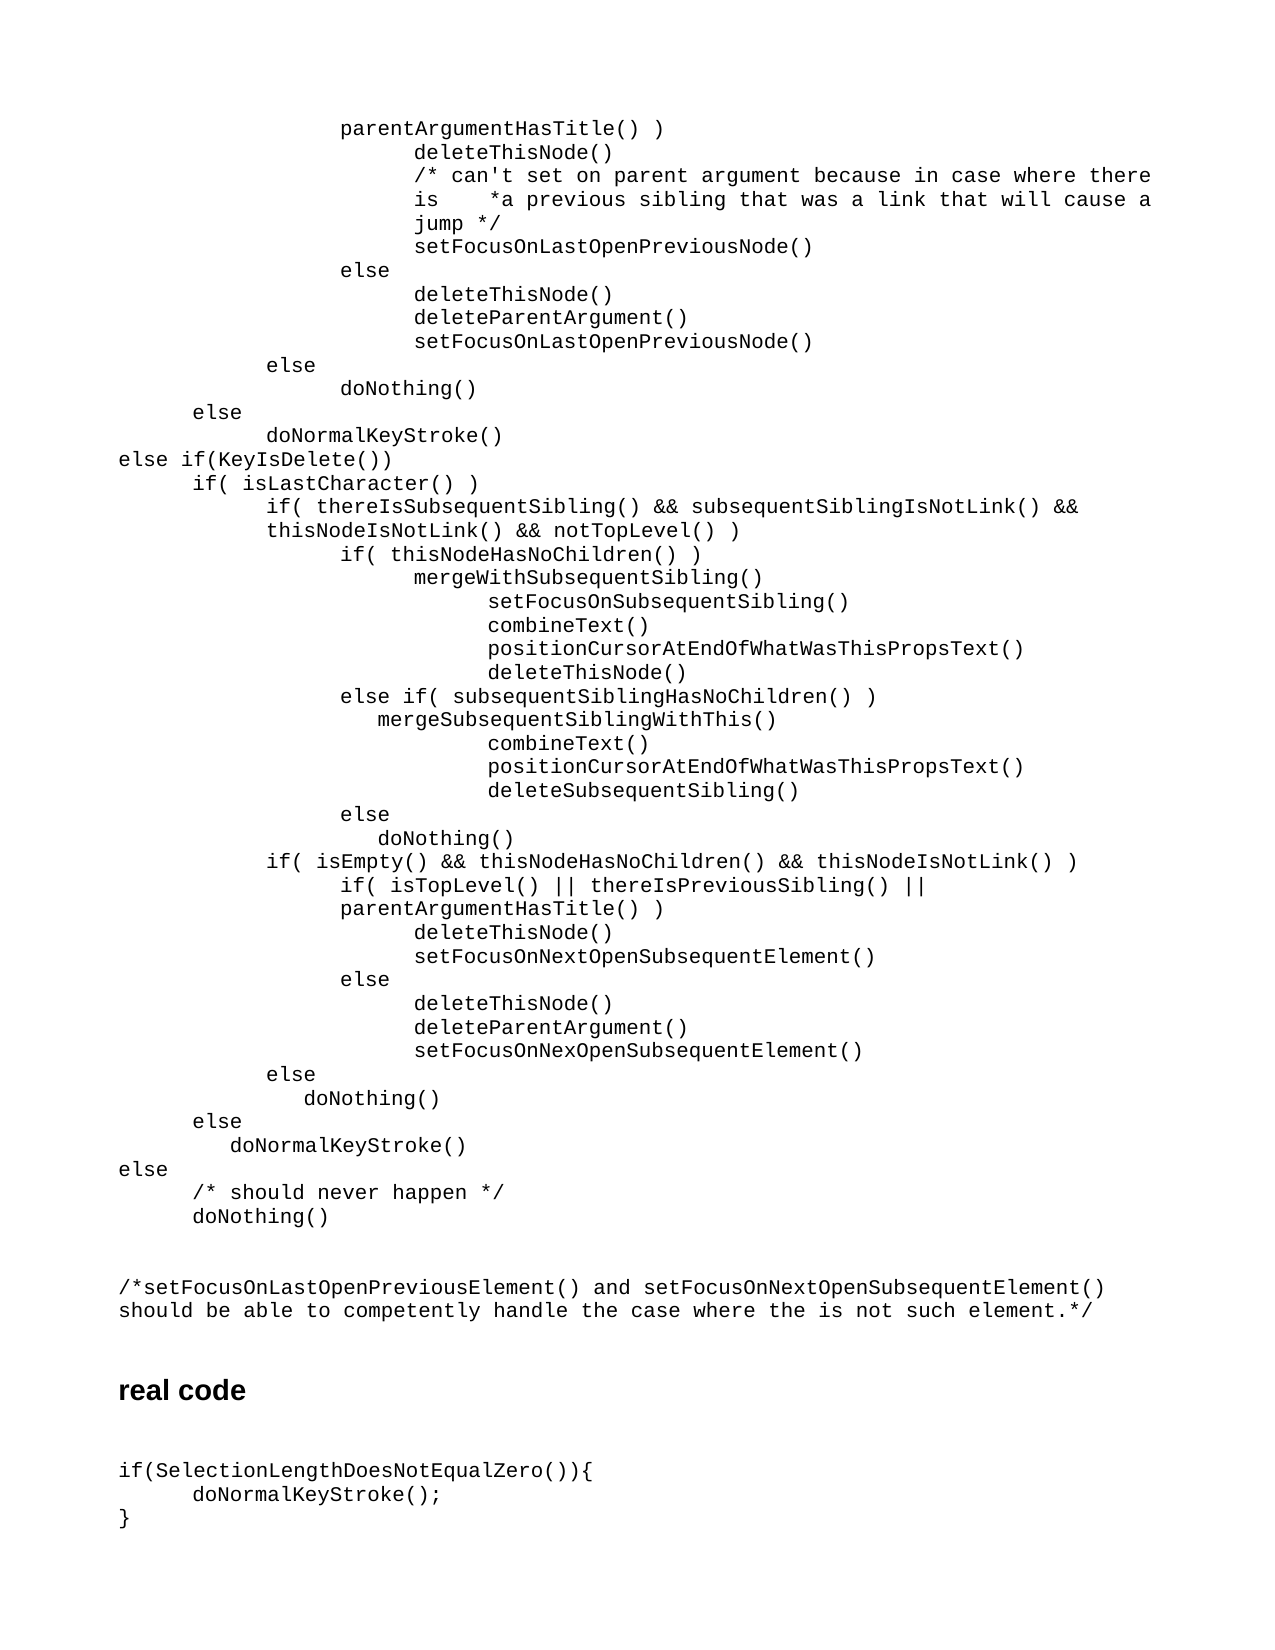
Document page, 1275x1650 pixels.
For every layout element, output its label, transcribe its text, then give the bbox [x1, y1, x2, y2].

text if( thereIsSubsequentSibling() && subsequentSiblingIsNotLink() && [266, 496, 1157, 520]
text deleteThisNode() [487, 662, 1157, 686]
text else [192, 402, 1157, 426]
text deleteParentArgument() [413, 307, 1157, 331]
text deleteParentArgument() [413, 1017, 1157, 1040]
text doNothing() [266, 1088, 1157, 1111]
text else if(KeyIsDelete()) [118, 449, 1157, 473]
text doNormalKeyStroke(); [192, 1484, 1157, 1507]
text if( isLastCharacter() ) [192, 473, 1157, 496]
text else [340, 804, 1157, 827]
text setFocusOnLastOpenPreviousNode() [413, 236, 1157, 260]
text deleteThisNode() [413, 142, 1157, 165]
text setFocusOnNextOpenSubsequentElement() [413, 946, 1157, 969]
text if(SelectionLengthDoesNotEqualZero()){ [118, 1460, 1157, 1484]
text deleteSubsequentSibling() [487, 780, 1157, 804]
text thisNodeIsNotLink() && notTopLevel() ) [266, 520, 1157, 544]
text deleteThisNode() [413, 922, 1157, 946]
text deleteThisNode() [413, 993, 1157, 1017]
text doNothing() [192, 1206, 1157, 1229]
text /*setFocusOnLastOpenPreviousElement() and setFocusOnNextOpenSubsequentElement() should be able to competently handle the case where the is not such element.*/ [118, 1277, 1157, 1324]
text parentArgumentHasTitle() ) [340, 118, 1157, 142]
text else [266, 354, 1157, 378]
text doNormalKeyStroke() [266, 426, 1157, 449]
text doNothing() [340, 827, 1157, 851]
text if( isTopLevel() || thereIsPreviousSibling() || parentArgumentHasTitle() ) [340, 875, 1157, 922]
text } [118, 1507, 1157, 1531]
text positionCursorAtEndOfWhatWasThisPropsText() [487, 757, 1157, 780]
text doNormalKeyStroke() [192, 1135, 1157, 1158]
text if( isEmpty() && thisNodeHasNoChildren() && thisNodeIsNotLink() ) [266, 851, 1157, 875]
text setFocusOnSubsequentSibling() [487, 591, 1157, 615]
text else [266, 1064, 1157, 1088]
text mergeSubsequentSiblingWithThis() [340, 709, 1157, 733]
text combineText() [487, 733, 1157, 757]
text else [340, 969, 1157, 993]
text setFocusOnNexOpenSubsequentElement() [413, 1040, 1157, 1064]
text positionCursorAtEndOfWhatWasThisPropsText() [487, 638, 1157, 662]
text else if( subsequentSiblingHasNoChildren() ) [340, 686, 1157, 709]
text mergeWithSubsequentSibling() [413, 567, 1157, 591]
text else [340, 260, 1157, 284]
text doNothing() [340, 378, 1157, 402]
subtitle real code [118, 1373, 1157, 1406]
text deleteThisNode() [413, 284, 1157, 307]
text combineText() [487, 615, 1157, 638]
text else [118, 1158, 1157, 1182]
text if( thisNodeHasNoChildren() ) [340, 544, 1157, 567]
text else [192, 1111, 1157, 1135]
text /* should never happen */ [192, 1182, 1157, 1206]
text setFocusOnLastOpenPreviousNode() [413, 331, 1157, 354]
text /* can't set on parent argument because in case where there is *a previous sibling that was a link that will cause a jump */ [413, 165, 1157, 236]
